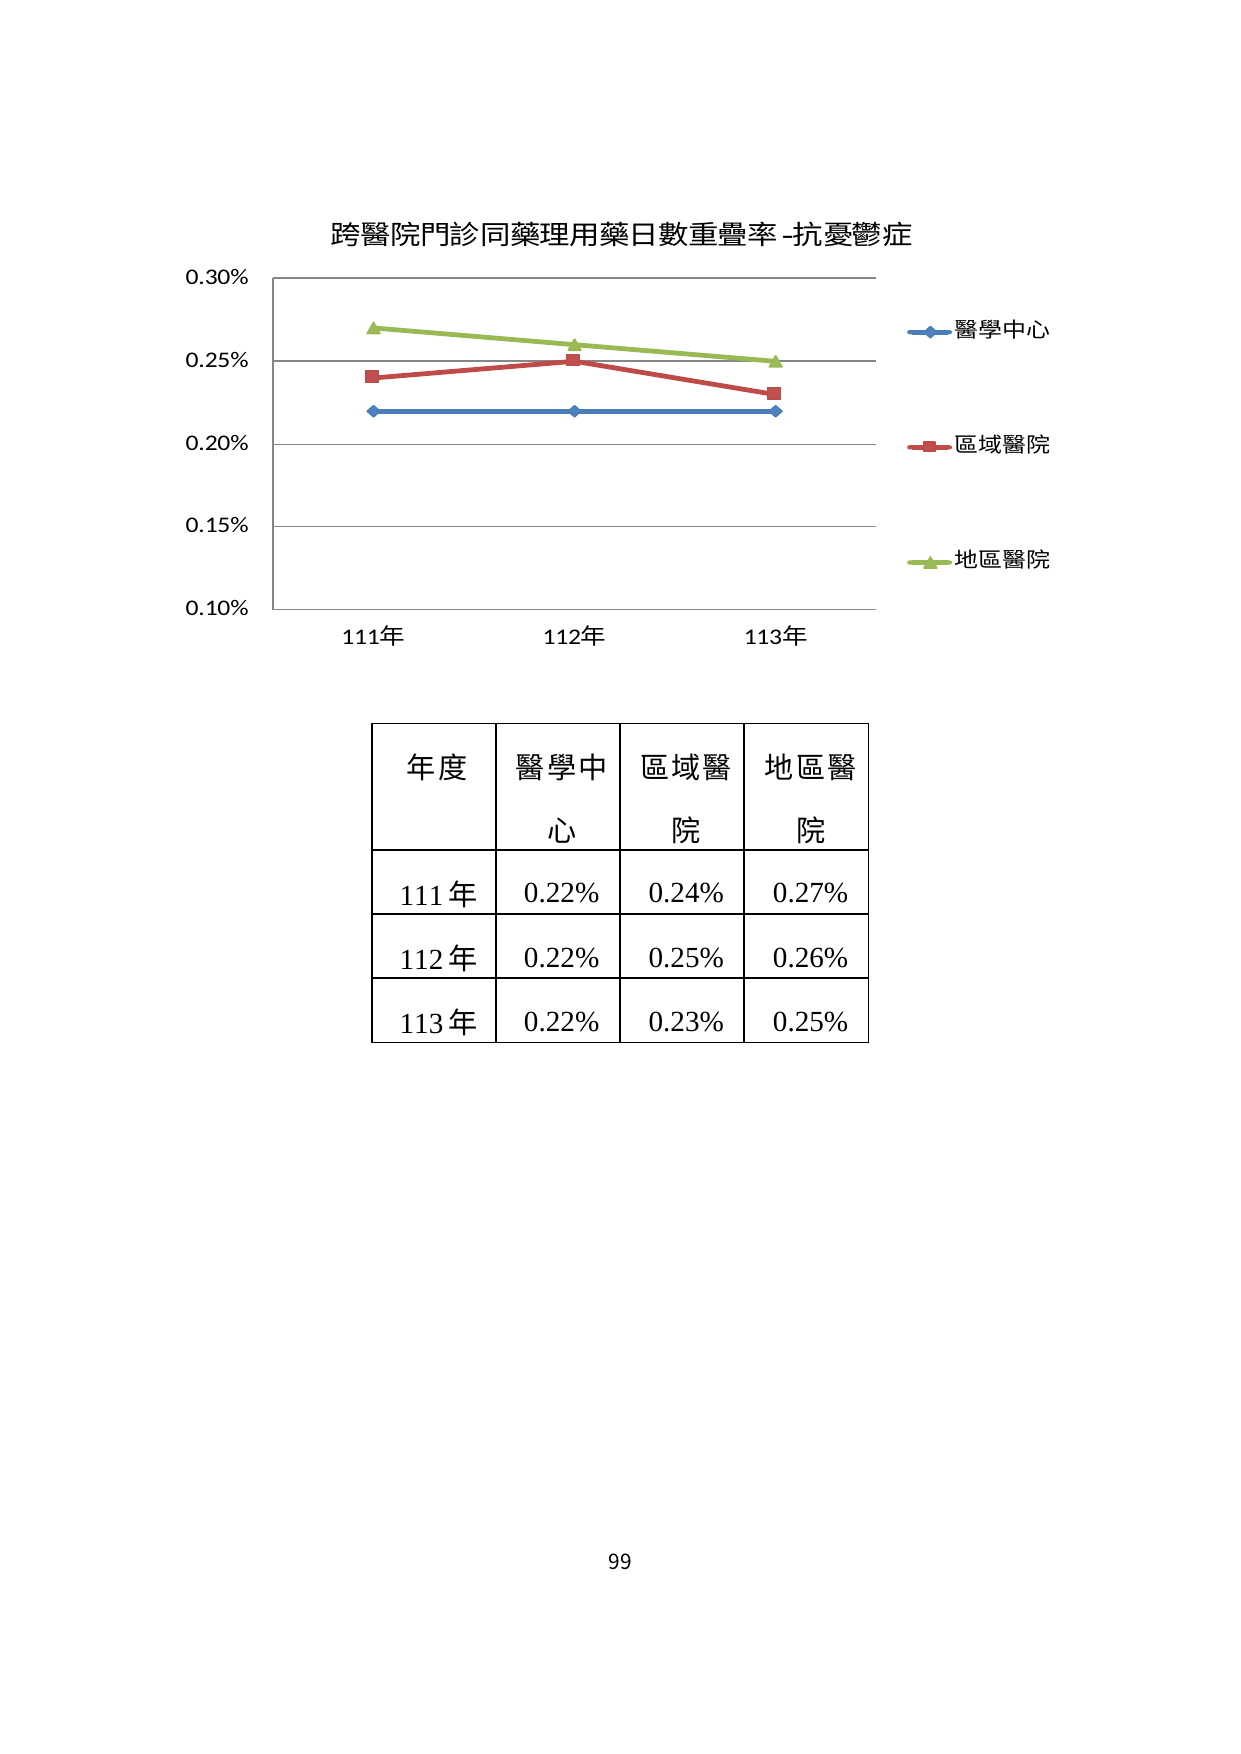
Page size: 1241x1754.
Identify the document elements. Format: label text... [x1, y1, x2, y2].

table_cell 0.27% [745, 851, 868, 913]
table_cell 0.22% [497, 851, 619, 913]
table_header 區域醫院 [621, 724, 743, 849]
table_header 醫學中心 [497, 724, 619, 849]
table_cell 0.26% [745, 915, 868, 977]
table_header 年度 [373, 724, 495, 849]
table_cell 0.23% [621, 979, 743, 1041]
table_cell 0.25% [621, 915, 743, 977]
table_cell 0.24% [621, 851, 743, 913]
table_cell 0.22% [497, 915, 619, 977]
table_cell 111年 [373, 851, 495, 913]
table_cell 113年 [373, 979, 495, 1041]
table_header 地區醫院 [745, 724, 868, 849]
table_cell 0.25% [745, 979, 868, 1041]
table_cell 0.22% [497, 979, 619, 1041]
table_cell 112年 [373, 915, 495, 977]
